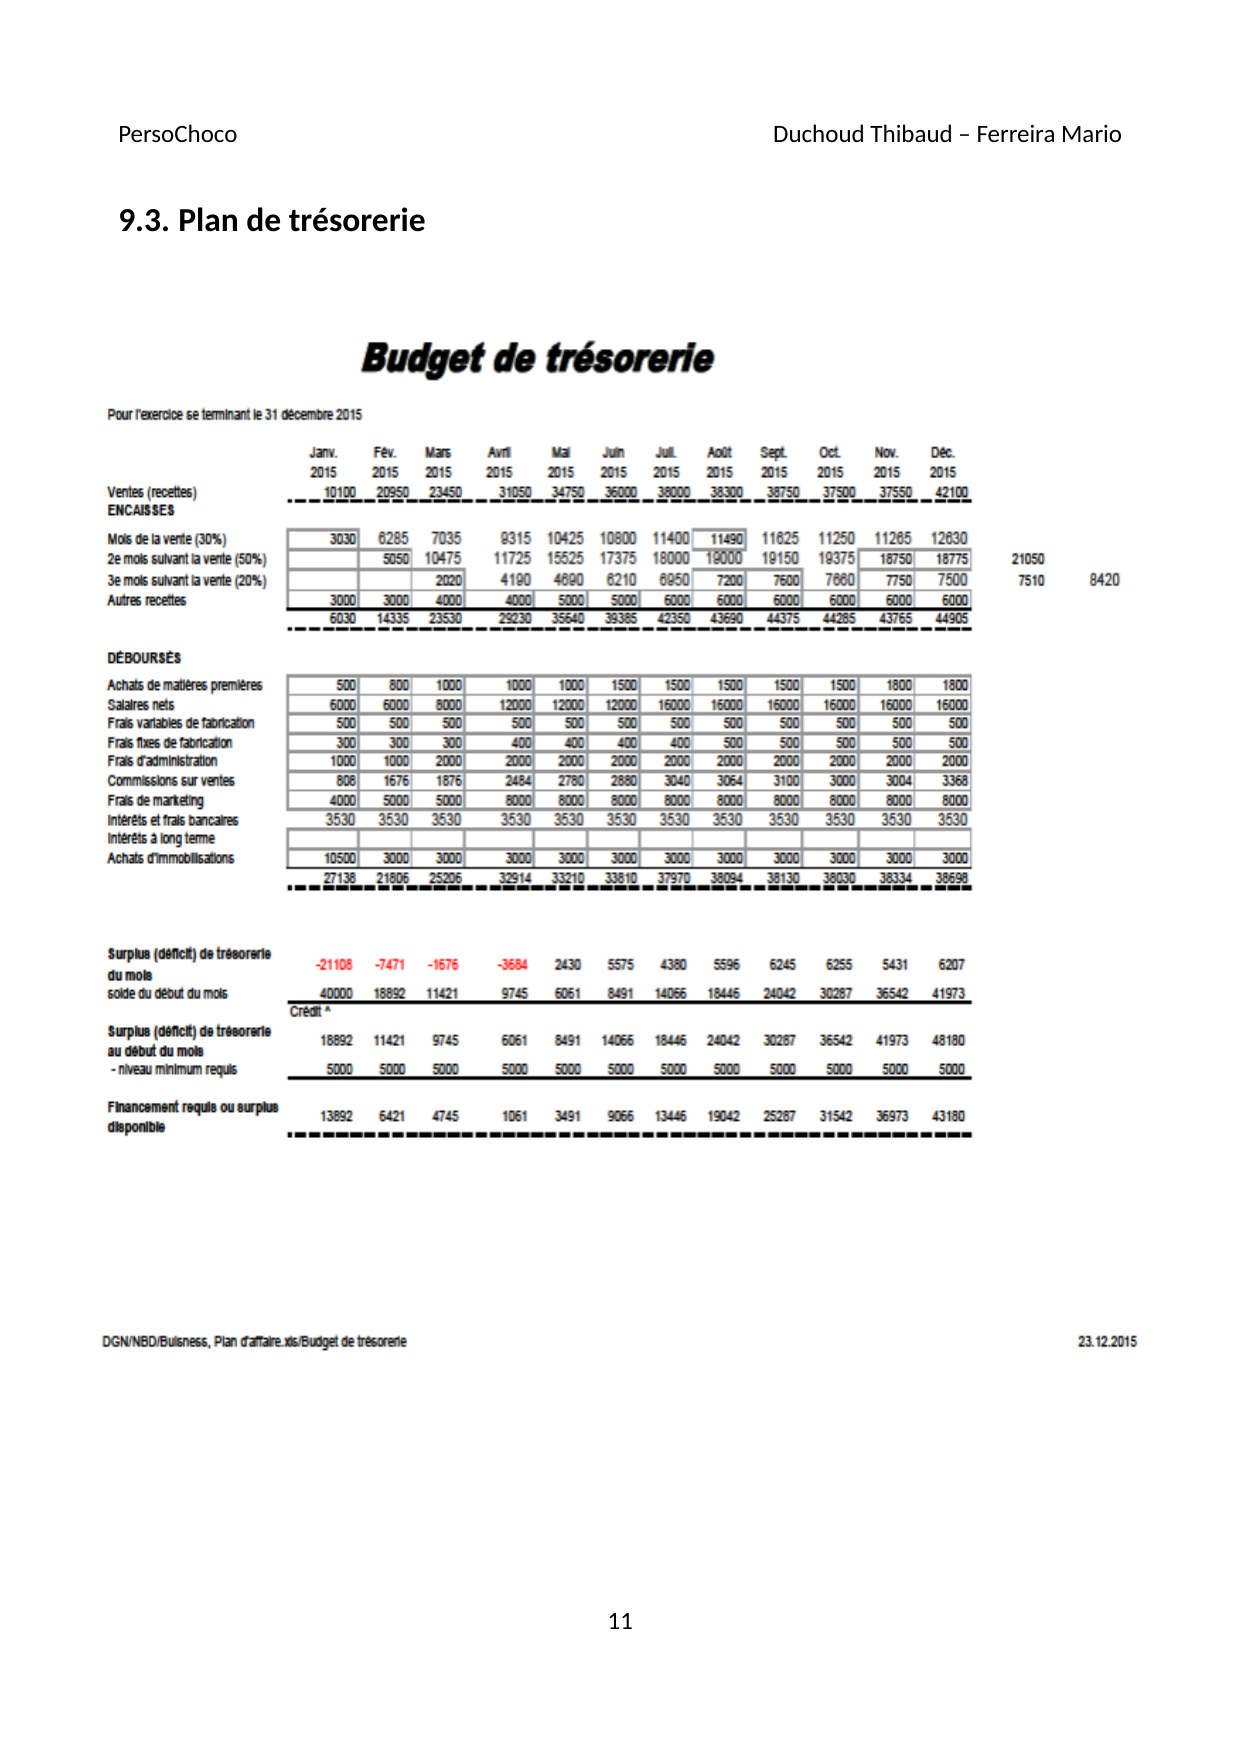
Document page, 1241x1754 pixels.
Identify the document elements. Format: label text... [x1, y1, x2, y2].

subtitle Plan de trésorerie [118, 199, 1122, 240]
